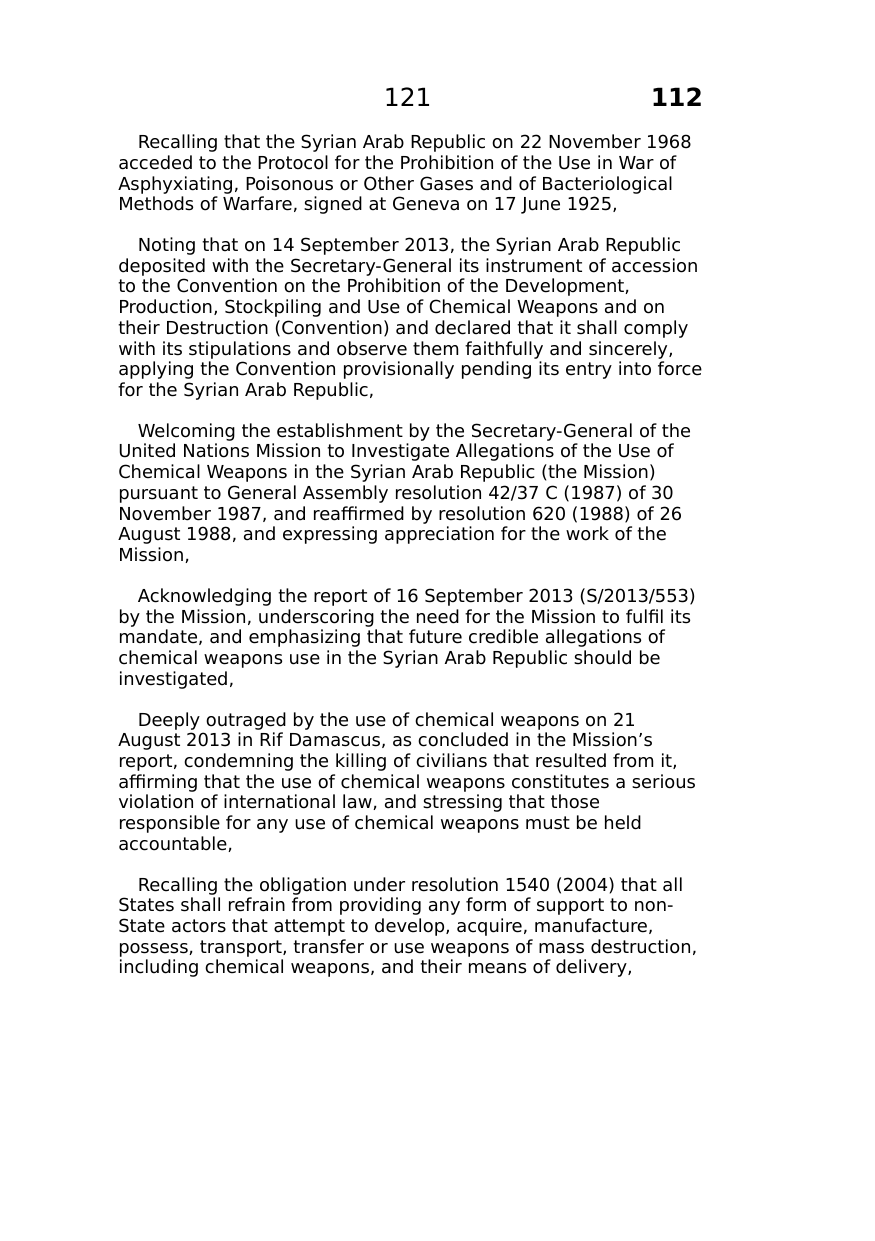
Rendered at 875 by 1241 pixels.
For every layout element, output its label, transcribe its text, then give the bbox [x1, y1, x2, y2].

text Recalling that the Syrian Arab Republic on 22 November 1968 acceded to the Protocol for the Prohibition of the Use in War of Asphyxiating, Poisonous or Other Gases and of Bacteriological Methods of Warfare, signed at Geneva on 17 June 1925, [118, 132, 703, 215]
text Noting that on 14 September 2013, the Syrian Arab Republic deposited with the Secretary-General its instrument of accession to the Convention on the Prohibition of the Development, Production, Stockpiling and Use of Chemical Weapons and on their Destruction (Convention) and declared that it shall comply with its stipulations and observe them faithfully and sincerely, applying the Convention provisionally pending its entry into force for the Syrian Arab Republic, [118, 235, 703, 401]
text Deeply outraged by the use of chemical weapons on 21 August 2013 in Rif Damascus, as concluded in the Mission’s report, condemning the killing of civilians that resulted from it, affirming that the use of chemical weapons constitutes a serious violation of international law, and stressing that those responsible for any use of chemical weapons must be held accountable, [118, 709, 703, 854]
text Recalling the obligation under resolution 1540 (2004) that all States shall refrain from providing any form of support to non-State actors that attempt to develop, acquire, manufacture, possess, transport, transfer or use weapons of mass destruction, including chemical weapons, and their means of delivery, [118, 874, 703, 978]
text Welcoming the establishment by the Secretary-General of the United Nations Mission to Investigate Allegations of the Use of Chemical Weapons in the Syrian Arab Republic (the Mission) pursuant to General Assembly resolution 42/37 C (1987) of 30 November 1987, and reaffirmed by resolution 620 (1988) of 26 August 1988, and expressing appreciation for the work of the Mission, [118, 421, 703, 566]
text Acknowledging the report of 16 September 2013 (S/2013/553) by the Mission, underscoring the need for the Mission to fulfil its mandate, and emphasizing that future credible allegations of chemical weapons use in the Syrian Arab Republic should be investigated, [118, 586, 703, 689]
